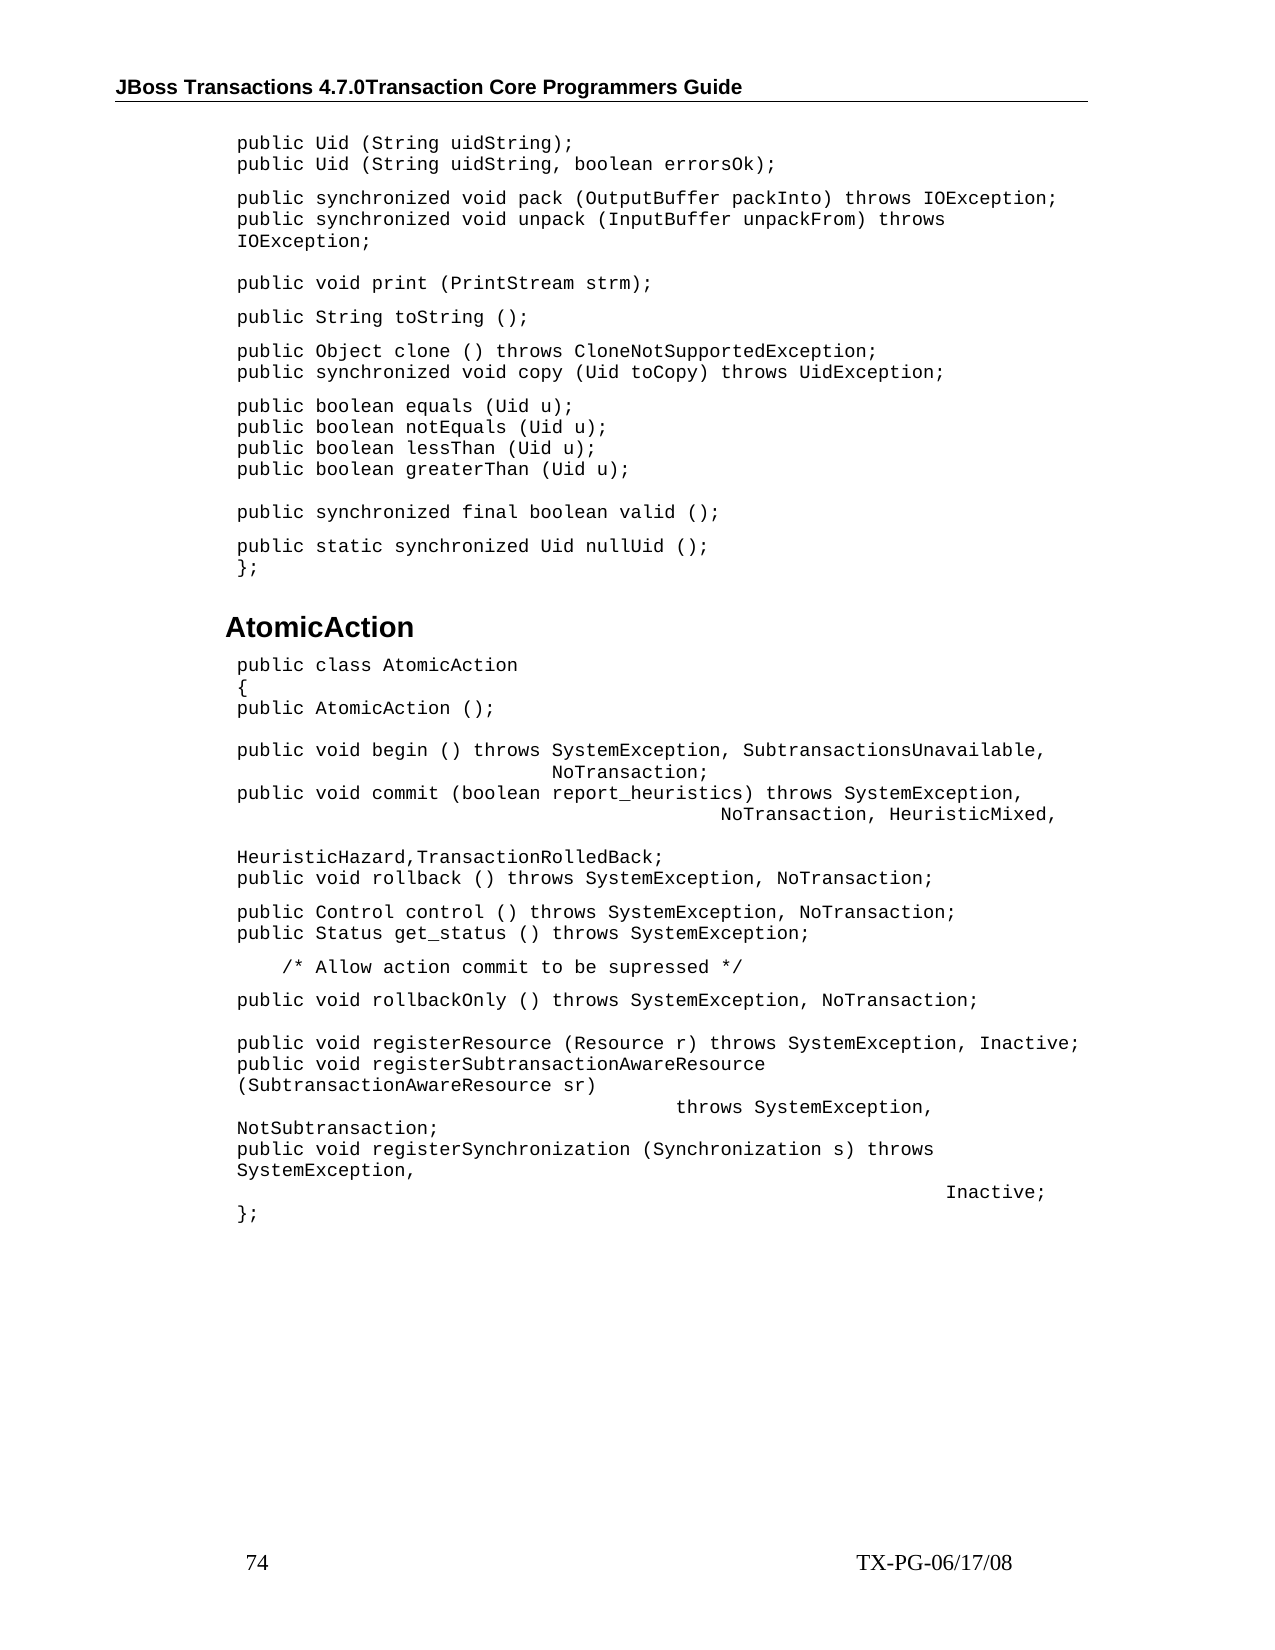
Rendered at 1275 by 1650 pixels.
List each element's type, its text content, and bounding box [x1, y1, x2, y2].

text public boolean equals (Uid u); public boolean notEquals (Uid u); public boolean lessThan (Uid u); public boolean greaterThan (Uid u); public synchronized final boolean valid (); [237, 396, 1088, 524]
text public synchronized void pack (OutputBuffer packInto) throws IOException; public synchronized void unpack (InputBuffer unpackFrom) throws IOException; public void print (PrintStream strm); [237, 189, 1088, 295]
text public void rollbackOnly () throws SystemException, NoTransaction; public void registerResource (Resource r) throws SystemException, Inactive; public void registerSubtransactionAwareResource (SubtransactionAwareResource sr) throws SystemException, NotSubtransaction; public void registerSynchronization (Synchronization s) throws SystemException, Inactive; }; [237, 991, 1088, 1225]
text public Object clone () throws CloneNotSupportedException; public synchronized void copy (Uid toCopy) throws UidException; [237, 341, 1088, 384]
text public String toString (); [237, 308, 1088, 329]
text /* Allow action commit to be supressed */ [237, 957, 1088, 979]
text public class AtomicAction { public AtomicAction (); public void begin () throws SystemException, SubtransactionsUnavailable, NoTransaction; public void commit (boolean report_heuristics) throws SystemException, NoTransaction, HeuristicMixed, HeuristicHazard,TransactionRolledBack; public void rollback () throws SystemException, NoTransaction; [237, 656, 1088, 890]
text public static synchronized Uid nullUid (); }; [237, 536, 1088, 579]
text public Control control () throws SystemException, NoTransaction; public Status get_status () throws SystemException; [237, 902, 1088, 945]
subtitle AtomicAction [225, 610, 1088, 644]
text public Uid (String uidString); public Uid (String uidString, boolean errorsOk); [237, 134, 1088, 176]
